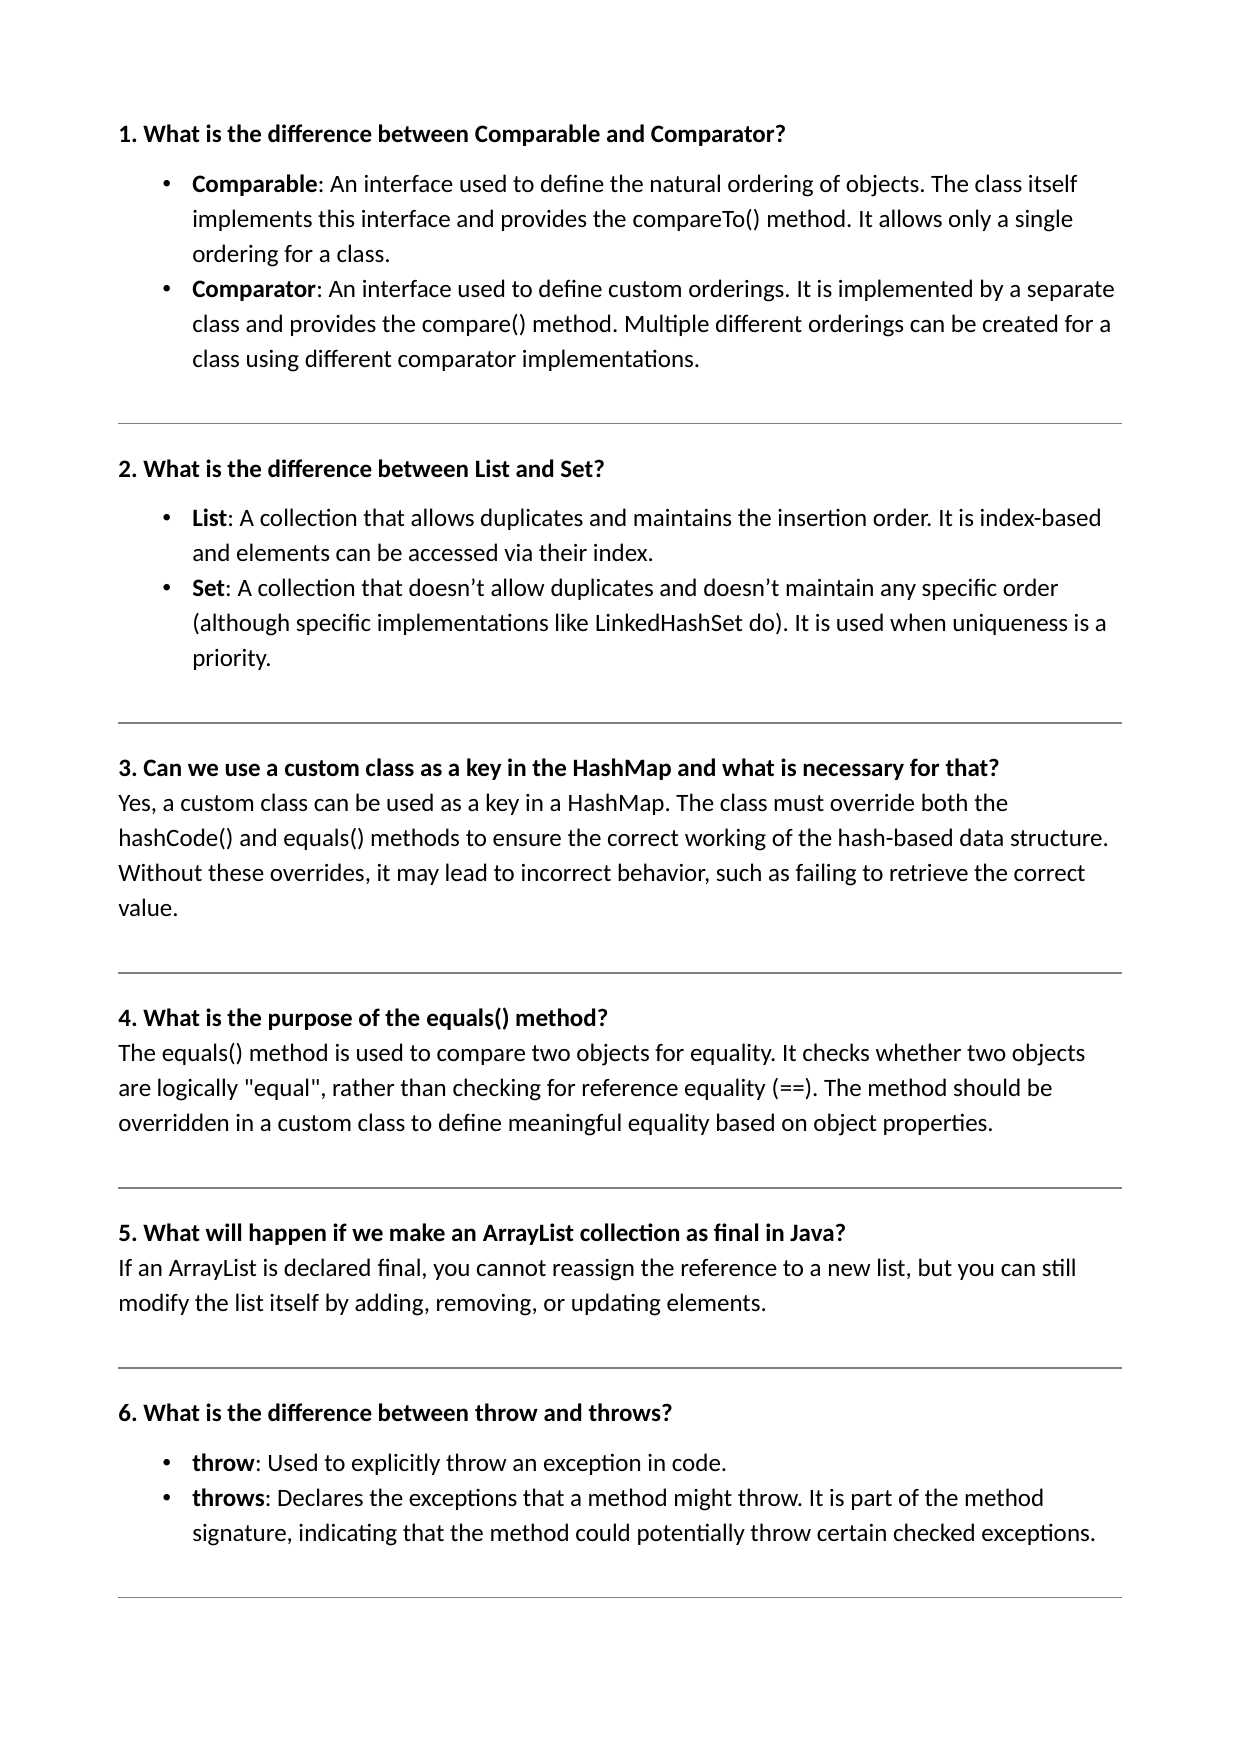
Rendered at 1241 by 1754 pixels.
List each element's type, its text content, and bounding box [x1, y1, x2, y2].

list Set: A collection that doesn’t allow duplicates and doesn’t maintain any specific order (although specific implementations like LinkedHashSet do). It is used when uniqueness is a priority. [162, 572, 1122, 673]
list List: A collection that allows duplicates and maintains the insertion order. It is index-based and elements can be accessed via their index. [162, 502, 1122, 568]
list Comparator: An interface used to define custom orderings. It is implemented by a separate class and provides the compare() method. Multiple different orderings can be created for a class using different comparator implementations. [162, 273, 1122, 373]
text 6. What is the difference between throw and throws? [118, 1397, 1122, 1428]
list Comparable: An interface used to define the natural ordering of objects. The class itself implements this interface and provides the compareTo() method. It allows only a single ordering for a class. [162, 168, 1122, 268]
list throw: Used to explicitly throw an exception in code. [162, 1447, 1122, 1477]
text 2. What is the difference between List and Set? [118, 453, 1122, 483]
text 3. Can we use a custom class as a key in the HashMap and what is necessary for that? Yes, a custom class can be used as a key in a HashMap. The class must override both the hashCode() and equals() methods to ensure the correct working of the hash-based data structure. Without these overrides, it may lead to incorrect behavior, such as failing to retrieve the correct value. [118, 752, 1122, 923]
text 1. What is the difference between Comparable and Comparator? [118, 118, 1122, 149]
text 5. What will happen if we make an ArrayList collection as final in Java? If an ArrayList is declared final, you cannot reassign the reference to a new list, but you can still modify the list itself by adding, removing, or updating elements. [118, 1217, 1122, 1318]
list throws: Declares the exceptions that a method might throw. It is part of the method signature, indicating that the method could potentially throw certain checked exceptions. [162, 1482, 1122, 1547]
text 4. What is the purpose of the equals() method? The equals() method is used to compare two objects for equality. It checks whether two objects are logically "equal", rather than checking for reference equality (==). The method should be overridden in a custom class to define meaningful equality based on object properties. [118, 1002, 1122, 1138]
